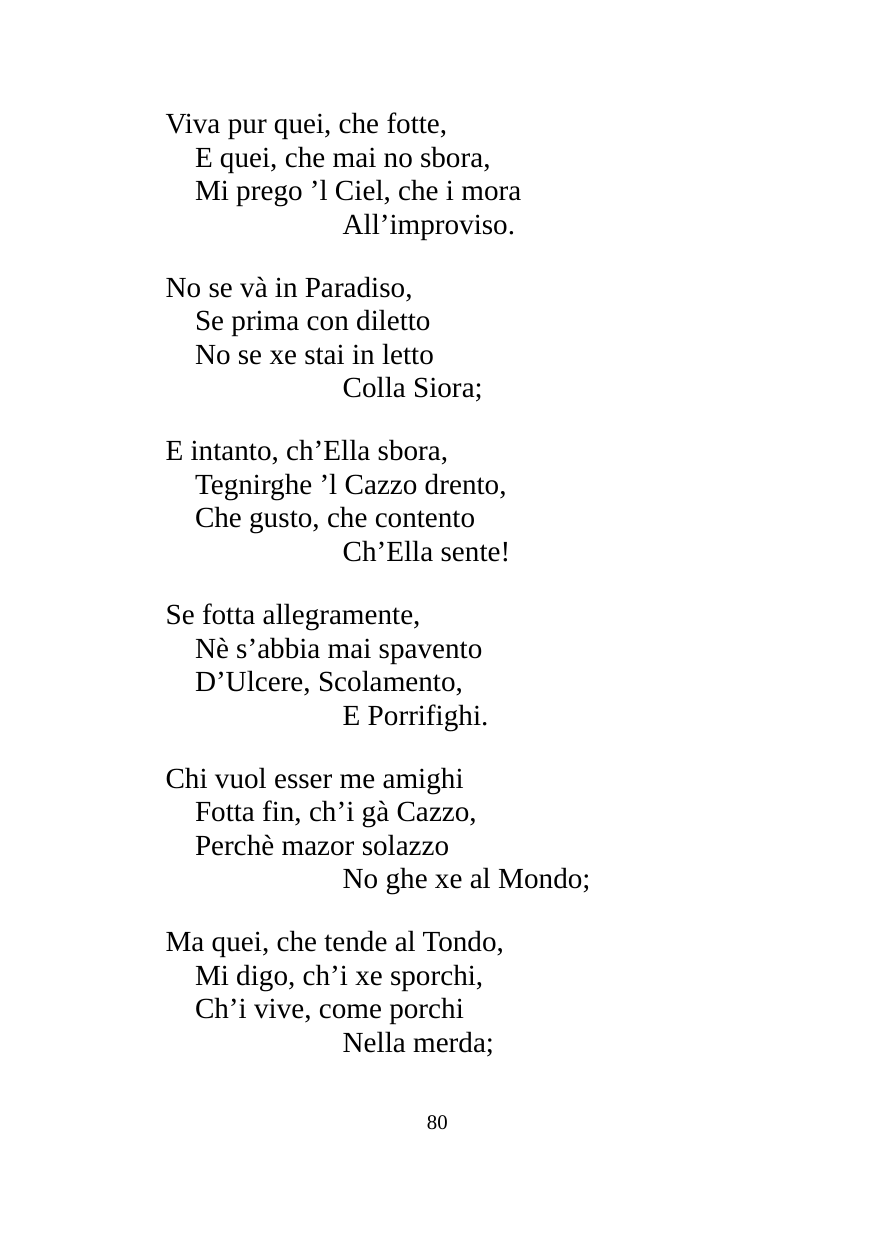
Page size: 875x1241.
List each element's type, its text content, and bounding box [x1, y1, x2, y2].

text E intanto, ch’Ella sbora, Tegnirghe ’l Cazzo drento, Che gusto, che contento Ch’Ella sente! [165, 433, 768, 568]
text No se và in Paradiso, Se prima con diletto No se xe stai in letto Colla Siora; [165, 270, 768, 404]
text Ma quei, che tende al Tondo, Mi digo, ch’i xe sporchi, Ch’i vive, come porchi Nella merda; [165, 924, 768, 1059]
text Chi vuol esser me amighi Fotta fin, ch’i gà Cazzo, Perchè mazor solazzo No ghe xe al Mondo; [165, 761, 768, 895]
text Se fotta allegramente, Nè s’abbia mai spavento D’Ulcere, Scolamento, E Porrifighi. [165, 597, 768, 731]
text Viva pur quei, che fotte, E quei, che mai no sbora, Mi prego ’l Ciel, che i mora All’improviso. [165, 106, 768, 240]
